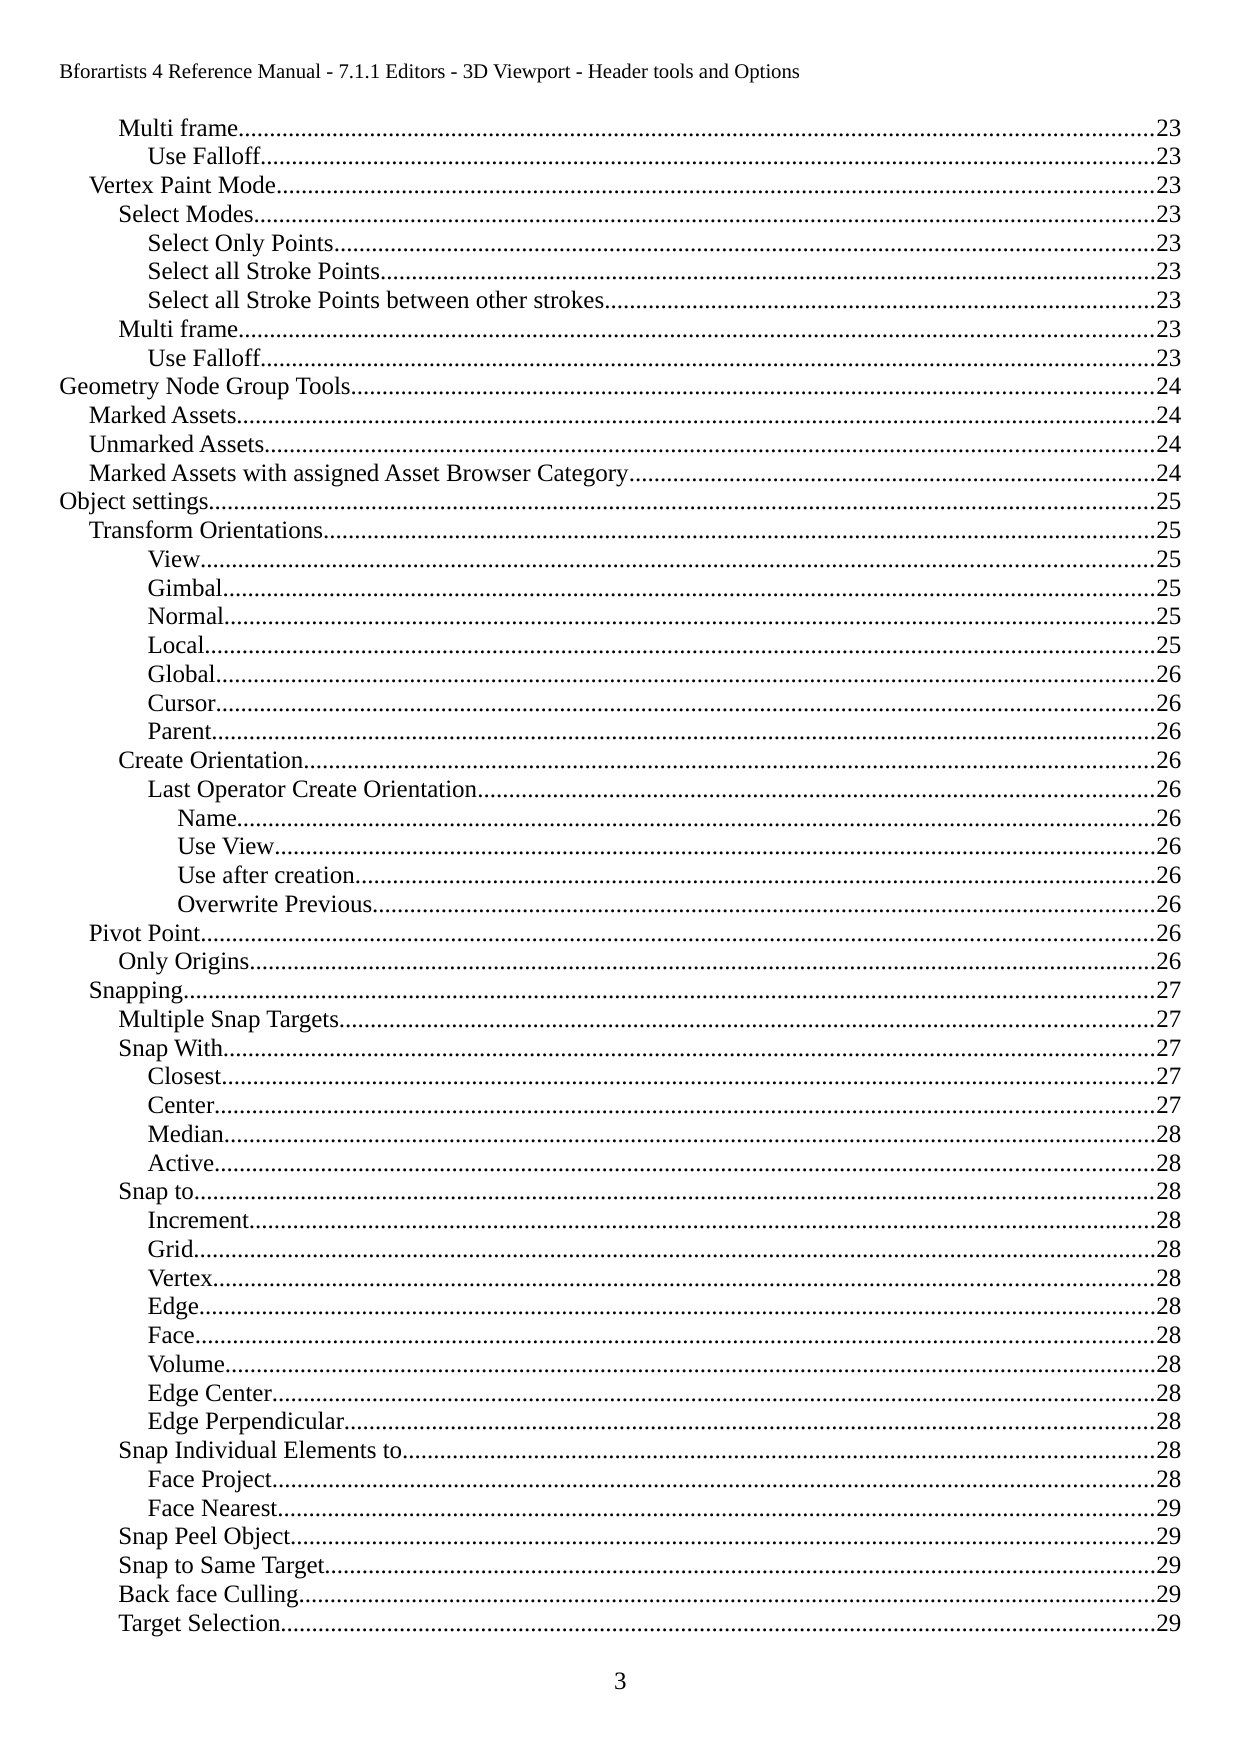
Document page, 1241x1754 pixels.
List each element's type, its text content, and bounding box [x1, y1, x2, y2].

text Name 26 [177, 803, 1181, 831]
text Volume 28 [147, 1349, 1181, 1378]
text Vertex 28 [147, 1263, 1181, 1291]
text Face Nearest 29 [147, 1493, 1181, 1521]
text Transform Orientations 25 [88, 515, 1181, 544]
text Snapping 27 [88, 975, 1181, 1004]
text Face 28 [147, 1320, 1181, 1349]
text Closest 27 [147, 1061, 1181, 1090]
text Snap With 27 [118, 1033, 1181, 1061]
text Multi frame 23 [118, 314, 1181, 343]
text Cursor 26 [147, 688, 1181, 716]
text Normal 25 [147, 601, 1181, 630]
text Active 28 [147, 1148, 1181, 1176]
text Select Only Points 23 [147, 228, 1181, 256]
text Create Orientation 26 [118, 745, 1181, 774]
text Edge Perpendicular 28 [147, 1406, 1181, 1435]
text Select all Stroke Points 23 [147, 256, 1181, 285]
text Vertex Paint Mode 23 [88, 170, 1181, 199]
text Gimbal 25 [147, 573, 1181, 601]
text Snap to Same Target 29 [118, 1550, 1181, 1579]
text Geometry Node Group Tools 24 [59, 371, 1181, 400]
text Only Origins 26 [118, 946, 1181, 975]
text Back face Culling 29 [118, 1579, 1181, 1608]
text Object settings 25 [59, 486, 1181, 515]
text Multiple Snap Targets 27 [118, 1004, 1181, 1033]
text Last Operator Create Orientation 26 [147, 774, 1181, 803]
text Edge 28 [147, 1291, 1181, 1320]
text Marked Assets 24 [88, 400, 1181, 429]
text Snap Peel Object 29 [118, 1521, 1181, 1550]
text Target Selection 29 [118, 1608, 1181, 1636]
text Unmarked Assets 24 [88, 429, 1181, 458]
text Multi frame 23 [118, 113, 1181, 141]
text Overwrite Previous 26 [177, 889, 1181, 918]
text Median 28 [147, 1119, 1181, 1148]
text Increment 28 [147, 1205, 1181, 1234]
text Select all Stroke Points between other strokes 23 [147, 285, 1181, 314]
text Pivot Point 26 [88, 918, 1181, 946]
text Snap to 28 [118, 1176, 1181, 1205]
text Center 27 [147, 1090, 1181, 1119]
text Local 25 [147, 630, 1181, 659]
text Select Modes 23 [118, 199, 1181, 228]
text Snap Individual Elements to 28 [118, 1435, 1181, 1464]
text Use Falloff 23 [147, 343, 1181, 371]
text Marked Assets with assigned Asset Browser Category 24 [88, 458, 1181, 486]
text Edge Center 28 [147, 1378, 1181, 1406]
text Use after creation 26 [177, 860, 1181, 889]
text Grid 28 [147, 1234, 1181, 1263]
text Global 26 [147, 659, 1181, 688]
text Use Falloff 23 [147, 141, 1181, 170]
text Use View 26 [177, 831, 1181, 860]
text Face Project 28 [147, 1464, 1181, 1493]
text View 25 [147, 544, 1181, 573]
text Parent 26 [147, 716, 1181, 745]
